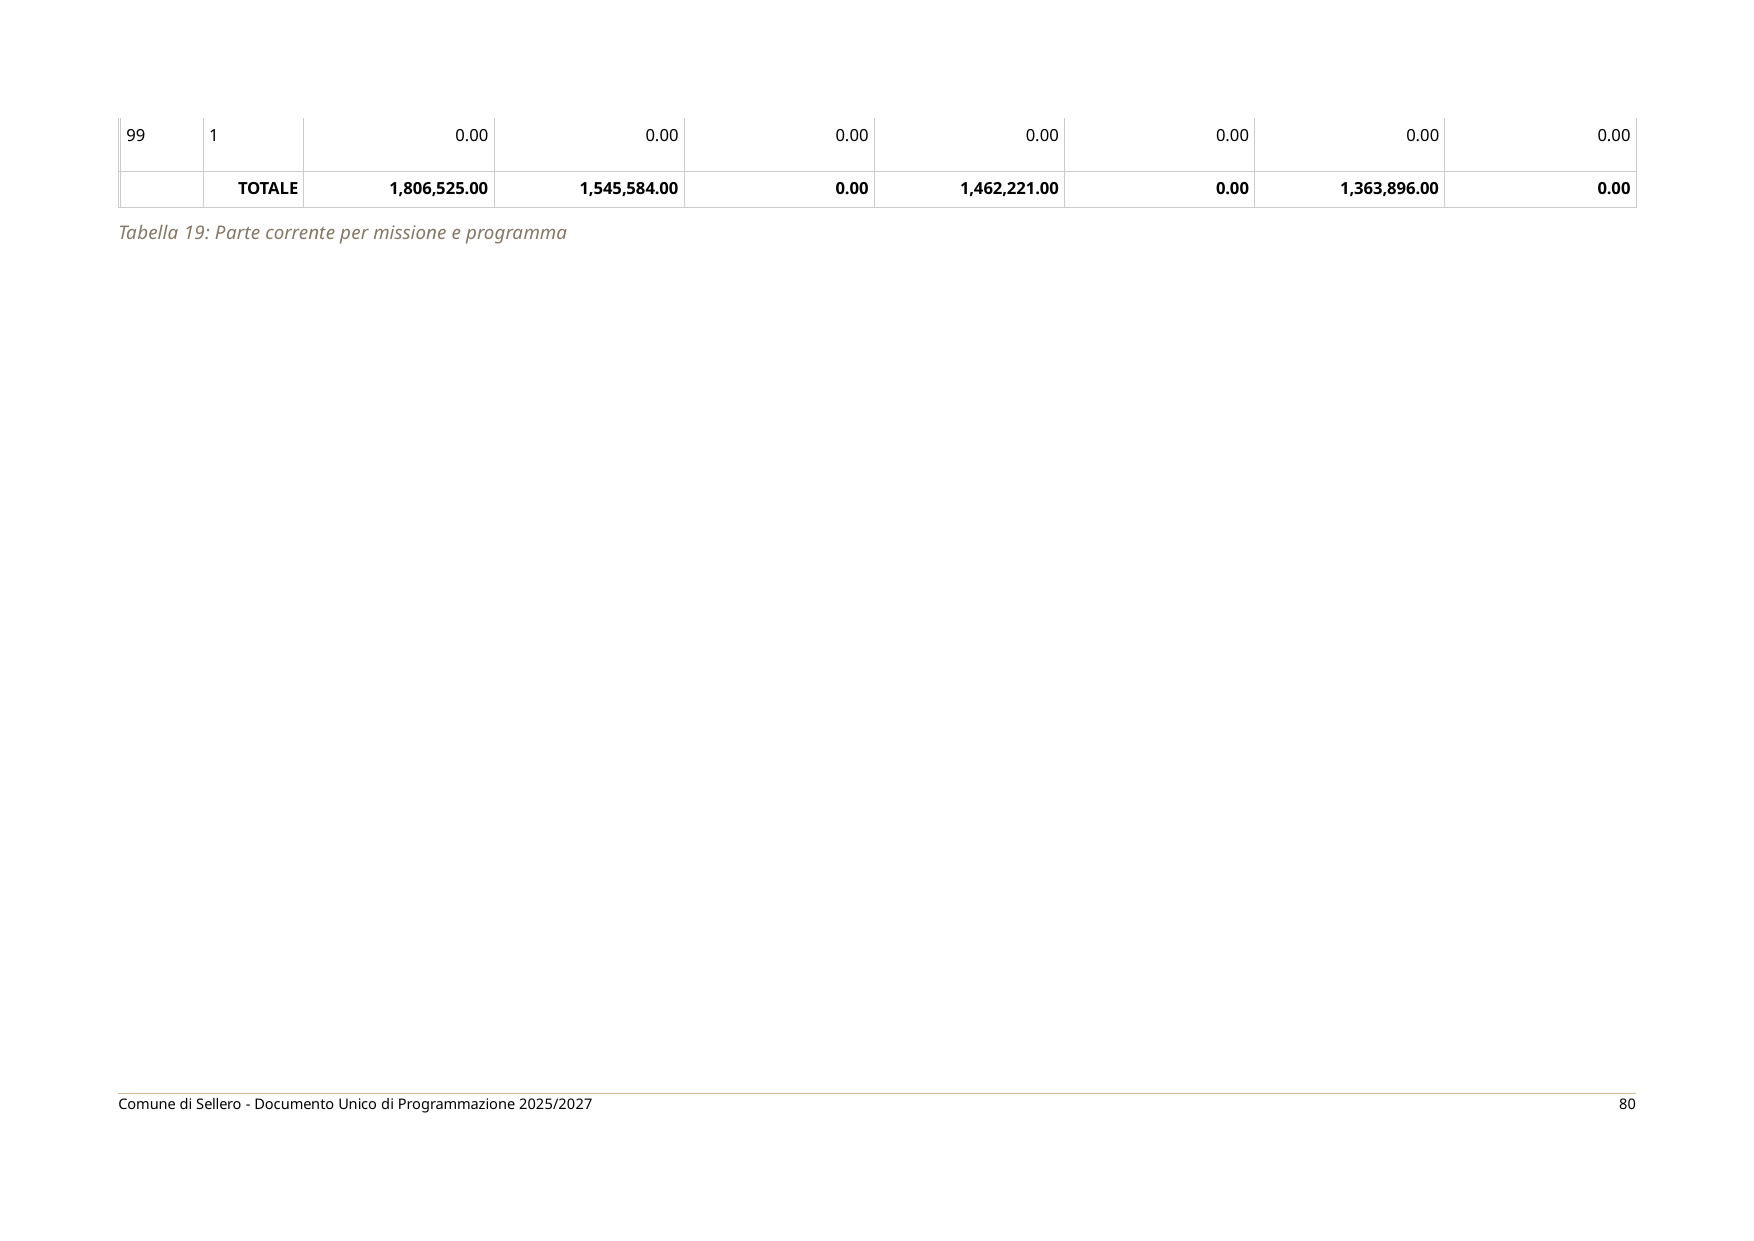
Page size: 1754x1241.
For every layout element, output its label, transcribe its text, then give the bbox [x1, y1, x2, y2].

table_cell 1 [204, 118, 303, 170]
table_cell 0,00 [1065, 172, 1254, 207]
table_cell 0,00 [875, 118, 1064, 170]
table_cell 0,00 [1445, 172, 1636, 207]
table_cell 0,00 [304, 118, 494, 170]
table_cell 1.462.221,00 [875, 172, 1064, 207]
table_cell 1.806.525,00 [304, 172, 494, 207]
table_cell TOTALE [204, 172, 303, 207]
table_cell 99 [121, 118, 203, 170]
table_cell 1.545.584,00 [495, 172, 684, 207]
table_cell 0,00 [1065, 118, 1254, 170]
table_cell 0,00 [1255, 118, 1444, 170]
text Tabella 19: Parte corrente per missione e programma [118, 219, 1636, 245]
table_cell 1.363.896,00 [1255, 172, 1444, 207]
table_cell [121, 172, 203, 207]
table_cell 0,00 [1445, 118, 1636, 170]
table_cell 0,00 [685, 172, 874, 207]
table_cell 0,00 [685, 118, 874, 170]
table_cell 0,00 [495, 118, 684, 170]
